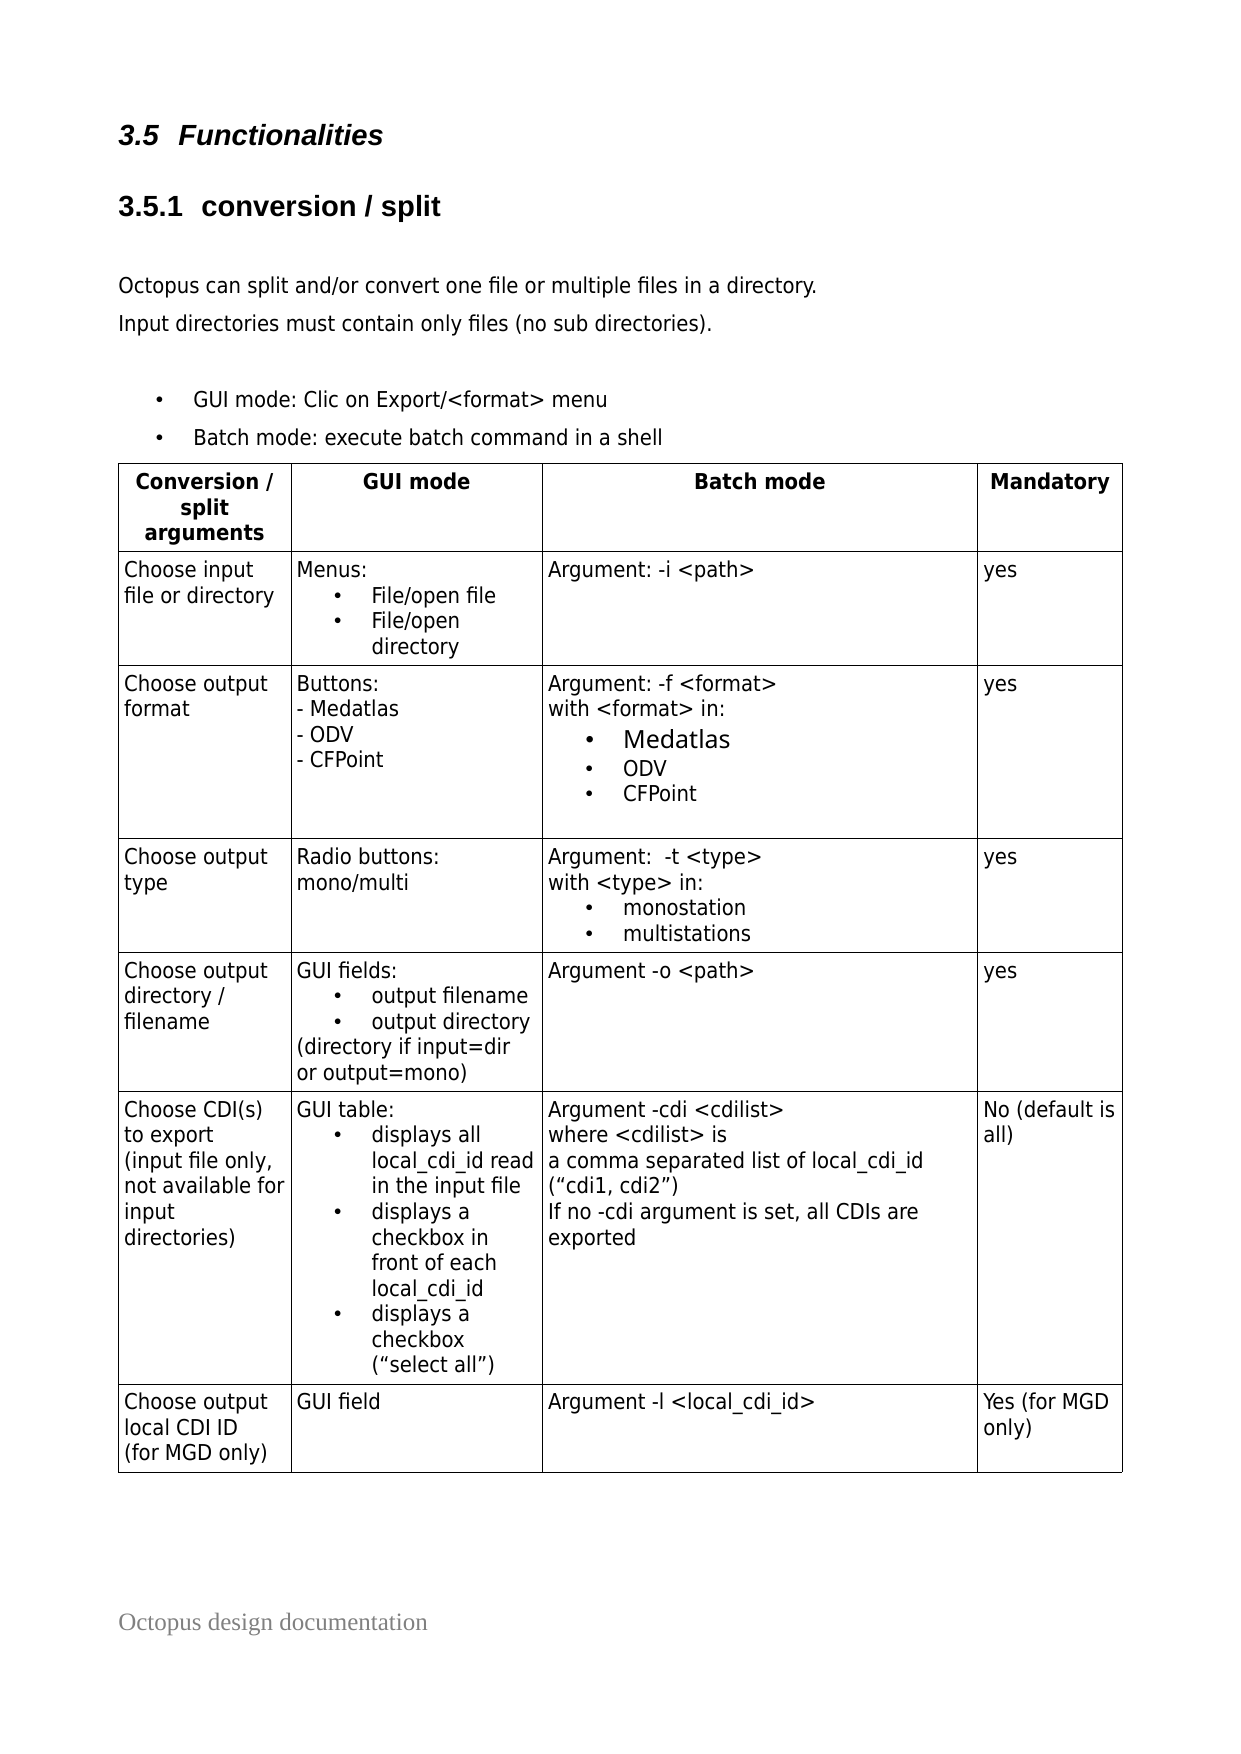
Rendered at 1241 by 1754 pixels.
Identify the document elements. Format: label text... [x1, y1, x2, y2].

table_cell Argument: -f <format> with <format> in: Medatlas ODV CFPoint [543, 666, 977, 838]
table_cell Choose output local CDI ID (for MGD only) [119, 1385, 291, 1472]
list Batch mode: execute batch command in a shell [156, 425, 1122, 451]
table_cell Choose output type [119, 839, 291, 952]
table_cell Argument -o <path> [543, 953, 977, 1091]
subtitle conversion / split [118, 189, 1122, 223]
table_cell GUI fields: output filename output directory (directory if input=dir or output=mono) [292, 953, 542, 1091]
table_cell Radio buttons: mono/multi [292, 839, 542, 952]
table_cell Yes (for MGD only) [978, 1385, 1122, 1472]
table_cell Argument -cdi <cdilist> where <cdilist> is a comma separated list of local_cdi_id (“cdi1, cdi2”) If no -cdi argument is set, all CDIs are exported [543, 1092, 977, 1383]
table_cell yes [978, 666, 1122, 838]
text Octopus can split and/or convert one file or multiple files in a directory. [118, 273, 1122, 299]
table_cell Argument: -t <type> with <type> in: monostation multistations [543, 839, 977, 952]
table_cell yes [978, 552, 1122, 665]
table_cell Choose output format [119, 666, 291, 838]
table_cell Menus: File/open file File/open directory [292, 552, 542, 665]
table_cell Choose output directory / filename [119, 953, 291, 1091]
table_cell Choose CDI(s) to export (input file only, not available for input directories) [119, 1092, 291, 1383]
table_cell GUI table: displays all local_cdi_id read in the input file displays a checkbox in front of each local_cdi_id displays a checkbox (“select all”) [292, 1092, 542, 1383]
table_cell Argument -l <local_cdi_id> [543, 1385, 977, 1472]
table_cell Argument: -i <path> [543, 552, 977, 665]
table_cell Choose input file or directory [119, 552, 291, 665]
table_cell No (default is all) [978, 1092, 1122, 1383]
subtitle Functionalities [118, 118, 1122, 152]
table_header Conversion / split arguments [119, 464, 291, 551]
table_cell yes [978, 839, 1122, 952]
list GUI mode: Clic on Export/<format> menu [156, 387, 1122, 413]
table_cell yes [978, 953, 1122, 1091]
table_cell Buttons: - Medatlas - ODV - CFPoint [292, 666, 542, 838]
table_cell GUI field [292, 1385, 542, 1472]
table_header Batch mode [543, 464, 977, 551]
table_header Mandatory [978, 464, 1122, 551]
text Input directories must contain only files (no sub directories). [118, 311, 1122, 337]
table_header GUI mode [292, 464, 542, 551]
